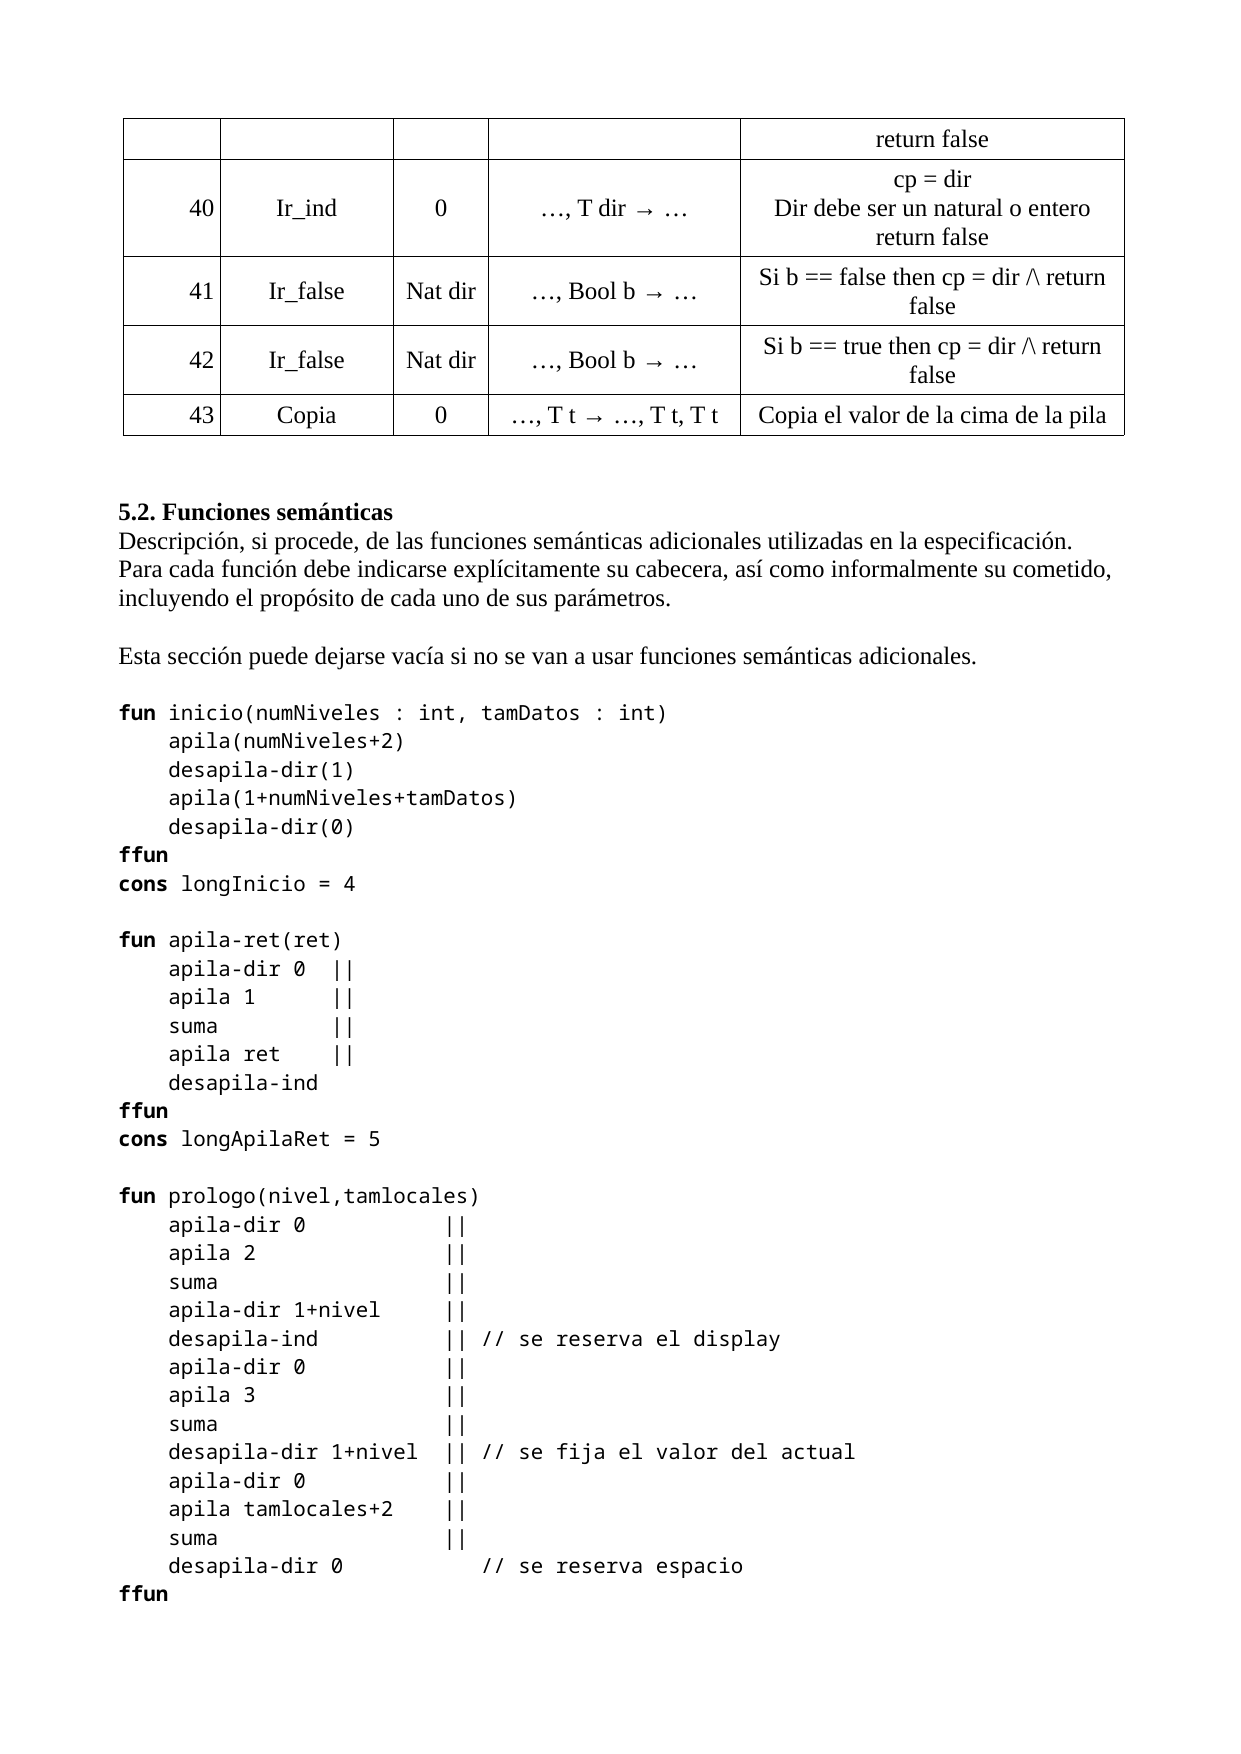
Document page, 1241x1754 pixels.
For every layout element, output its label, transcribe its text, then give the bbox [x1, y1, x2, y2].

text desapila-dir 0 // se reserva espacio [118, 1551, 1122, 1579]
table_cell [124, 119, 220, 158]
text apila 3 || [118, 1381, 1122, 1409]
table_cell …, Bool b → … [489, 257, 740, 325]
table_cell 42 [124, 326, 220, 394]
text apila-dir 0 || [118, 1352, 1122, 1381]
text 5.2. Funciones semánticas [118, 497, 1122, 526]
text fun prologo(nivel,tamlocales) [118, 1181, 1122, 1210]
text ffun [118, 840, 1122, 869]
text apila(1+numNiveles+tamDatos) [118, 783, 1122, 812]
text fun inicio(numNiveles : int, tamDatos : int) [118, 698, 1122, 726]
text ffun [118, 1096, 1122, 1124]
text apila(numNiveles+2) [118, 726, 1122, 755]
table_cell Copia [221, 395, 393, 435]
text Esta sección puede dejarse vacía si no se van a usar funciones semánticas adicionales. [118, 641, 1122, 669]
table_cell [394, 119, 488, 158]
text apila-dir 0 || [118, 1466, 1122, 1494]
text desapila-dir(1) [118, 755, 1122, 783]
table_cell [489, 119, 740, 158]
text fun apila-ret(ret) [118, 926, 1122, 954]
table_cell 43 [124, 395, 220, 435]
text desapila-ind [118, 1068, 1122, 1096]
text suma || [118, 1011, 1122, 1039]
table_cell Copia el valor de la cima de la pila [741, 395, 1124, 435]
text apila tamlocales+2 || [118, 1494, 1122, 1523]
text Descripción, si procede, de las funciones semánticas adicionales utilizadas en la especificación. Para cada función debe indicarse explícitamente su cabecera, así como informalmente su cometido, incluyendo el propósito de cada uno de sus parámetros. [118, 526, 1122, 612]
table_cell Si b == true then cp = dir /\ return false [741, 326, 1124, 394]
text ffun [118, 1579, 1122, 1608]
text cons longInicio = 4 [118, 869, 1122, 897]
table_cell [221, 119, 393, 158]
table_cell 41 [124, 257, 220, 325]
text suma || [118, 1267, 1122, 1295]
text desapila-dir(0) [118, 812, 1122, 840]
table_cell Si b == false then cp = dir /\ return false [741, 257, 1124, 325]
text apila-dir 0 || [118, 954, 1122, 982]
text apila-dir 0 || [118, 1210, 1122, 1238]
table_cell cp = dir Dir debe ser un natural o entero return false [741, 160, 1124, 256]
text apila-dir 1+nivel || [118, 1295, 1122, 1324]
text desapila-ind || // se reserva el display [118, 1324, 1122, 1352]
table_cell Ir_false [221, 326, 393, 394]
text apila ret || [118, 1039, 1122, 1068]
table_cell …, T t → …, T t, T t [489, 395, 740, 435]
table_cell …, T dir → … [489, 160, 740, 256]
table_cell Ir_false [221, 257, 393, 325]
table_cell 40 [124, 160, 220, 256]
text desapila-dir 1+nivel || // se fija el valor del actual [118, 1437, 1122, 1466]
text apila 1 || [118, 982, 1122, 1011]
text suma || [118, 1523, 1122, 1551]
table_cell Nat dir [394, 326, 488, 394]
table_cell return false [741, 119, 1124, 158]
text apila 2 || [118, 1238, 1122, 1267]
table_cell Nat dir [394, 257, 488, 325]
text cons longApilaRet = 5 [118, 1124, 1122, 1153]
table_cell 0 [394, 395, 488, 435]
table_cell …, Bool b → … [489, 326, 740, 394]
table_cell 0 [394, 160, 488, 256]
text suma || [118, 1409, 1122, 1437]
table_cell Ir_ind [221, 160, 393, 256]
